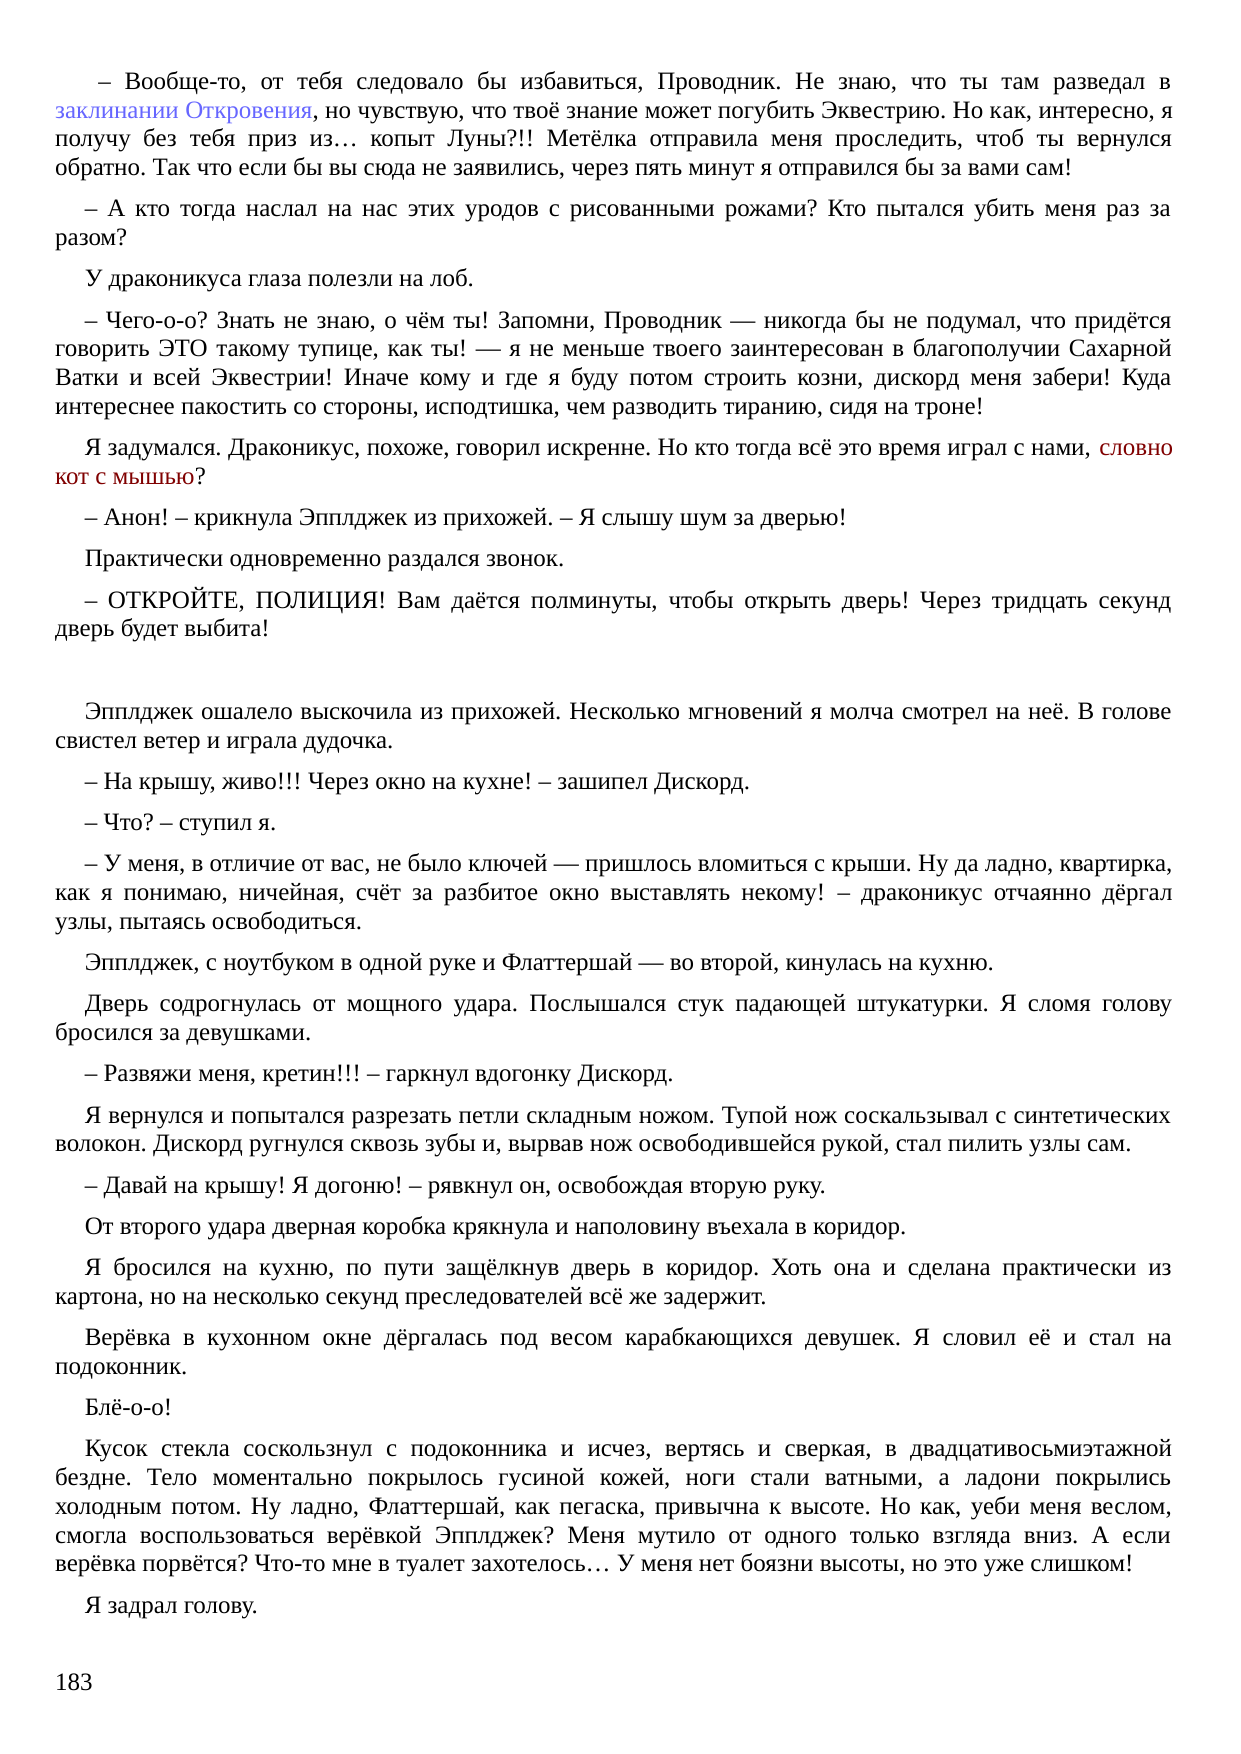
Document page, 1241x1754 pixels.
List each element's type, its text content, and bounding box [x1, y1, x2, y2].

text У драконикуса глаза полезли на лоб. [55, 263, 1173, 292]
text – А кто тогда наслал на нас этих уродов с рисованными рожами? Кто пытался убить меня раз за разом? [55, 193, 1173, 251]
text – Давай на крышу! Я догоню! – рявкнул он, освобождая вторую руку. [55, 1170, 1173, 1198]
text – Что? – ступил я. [55, 807, 1173, 836]
text Кусок стекла соскользнул с подоконника и исчез, вертясь и сверкая, в двадцативосьмиэтажной бездне. Тело моментально покрылось гусиной кожей, ноги стали ватными, а ладони покрылись холодным потом. Ну ладно, Флаттершай, как пегаска, привычна к высоте. Но как, уеби меня веслом, смогла воспользоваться верёвкой Эпплджек? Меня мутило от одного только взгляда вниз. А если верёвка порвётся? Что-то мне в туалет захотелось… У меня нет боязни высоты, но это уже слишком! [55, 1433, 1173, 1577]
text Блё-о-о! [55, 1392, 1173, 1421]
text Я бросился на кухню, по пути защёлкнув дверь в коридор. Хоть она и сделана практически из картона, но на несколько секунд преследователей всё же задержит. [55, 1252, 1173, 1310]
text Я задрал голову. [55, 1590, 1173, 1618]
text – У меня, в отличие от вас, не было ключей — пришлось вломиться с крыши. Ну да ладно, квартирка, как я понимаю, ничейная, счёт за разбитое окно выставлять некому! – драконикус отчаянно дёргал узлы, пытаясь освободиться. [55, 848, 1173, 935]
text – Развяжи меня, кретин!!! – гаркнул вдогонку Дискорд. [55, 1058, 1173, 1087]
text Эпплджек ошалело выскочила из прихожей. Несколько мгновений я молча смотрел на неё. В голове свистел ветер и играла дудочка. [55, 696, 1173, 753]
text – Анон! – крикнула Эпплджек из прихожей. – Я слышу шум за дверью! [55, 502, 1173, 531]
text – ОТКРОЙТЕ, ПОЛИЦИЯ! Вам даётся полминуты, чтобы открыть дверь! Через тридцать секунд дверь будет выбита! [55, 585, 1173, 642]
text – На крышу, живо!!! Через окно на кухне! – зашипел Дискорд. [55, 766, 1173, 795]
text – Чего-о-о? Знать не знаю, о чём ты! Запомни, Проводник — никогда бы не подумал, что придётся говорить ЭТО такому тупице, как ты! — я не меньше твоего заинтересован в благополучии Сахарной Ватки и всей Эквестрии! Иначе кому и где я буду потом строить козни, дискорд меня забери! Куда интереснее пакостить со стороны, исподтишка, чем разводить тиранию, сидя на троне! [55, 305, 1173, 420]
text Верёвка в кухонном окне дёргалась под весом карабкающихся девушек. Я словил её и стал на подоконник. [55, 1322, 1173, 1380]
text – Вообще-то, от тебя следовало бы избавиться, Проводник. Не знаю, что ты там разведал в заклинании Откровения, но чувствую, что твоё знание может погубить Эквестрию. Но как, интересно, я получу без тебя приз из… копыт Луны?!! Метёлка отправила меня проследить, чтоб ты вернулся обратно. Так что если бы вы сюда не заявились, через пять минут я отправился бы за вами сам! [55, 66, 1173, 181]
text Практически одновременно раздался звонок. [55, 543, 1173, 572]
text От второго удара дверная коробка крякнула и наполовину въехала в коридор. [55, 1211, 1173, 1240]
text Я вернулся и попытался разрезать петли складным ножом. Тупой нож соскальзывал с синтетических волокон. Дискорд ругнулся сквозь зубы и, вырвав нож освободившейся рукой, стал пилить узлы сам. [55, 1100, 1173, 1157]
text Дверь содрогнулась от мощного удара. Послышался стук падающей штукатурки. Я сломя голову бросился за девушками. [55, 988, 1173, 1046]
text Я задумался. Драконикус, похоже, говорил искренне. Но кто тогда всё это время играл с нами, словно кот с мышью? [55, 432, 1173, 490]
text Эпплджек, с ноутбуком в одной руке и Флаттершай — во второй, кинулась на кухню. [55, 947, 1173, 976]
